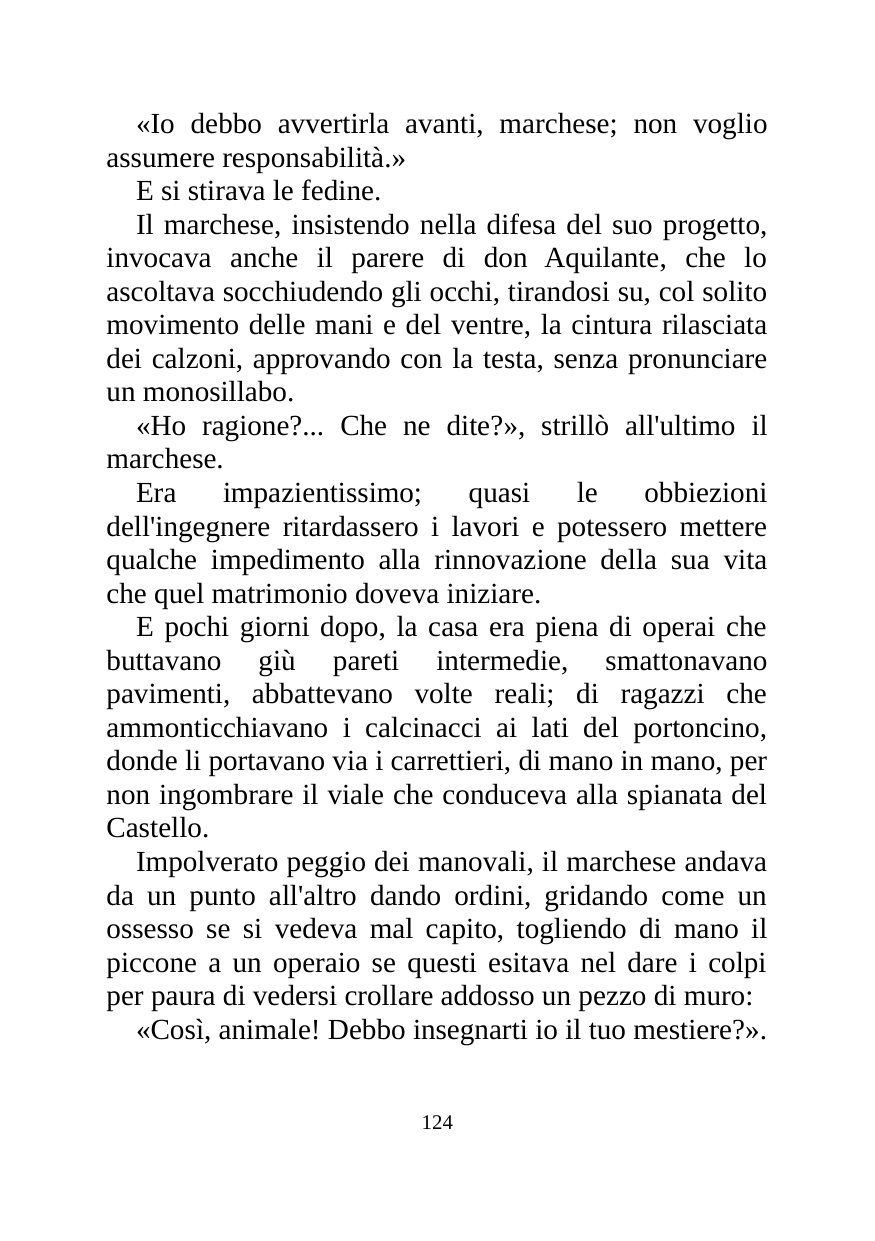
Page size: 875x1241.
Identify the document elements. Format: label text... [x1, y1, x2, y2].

text E si stirava le fedine. [106, 173, 768, 207]
text E pochi giorni dopo, la casa era piena di operai che buttavano giù pareti intermedie, smattonavano pavimenti, abbattevano volte reali; di ragazzi che ammonticchiavano i calcinacci ai lati del portoncino, donde li portavano via i carrettieri, di mano in mano, per non ingombrare il viale che conduceva alla spianata del Castello. [106, 609, 768, 844]
text Impolverato peggio dei manovali, il marchese andava da un punto all'altro dando ordini, gridando come un ossesso se si vedeva mal capito, togliendo di mano il piccone a un operaio se questi esitava nel dare i colpi per paura di vedersi crollare addosso un pezzo di muro: [106, 844, 768, 1012]
text «Ho ragione?... Che ne dite?», strillò all'ultimo il marchese. [106, 408, 768, 475]
text «Così, animale! Debbo insegnarti io il tuo mestiere?». [106, 1012, 768, 1045]
text Era impazientissimo; quasi le obbiezioni dell'ingegnere ritardassero i lavori e potessero mettere qualche impedimento alla rinnovazione della sua vita che quel matrimonio doveva iniziare. [106, 475, 768, 609]
text «Io debbo avvertirla avanti, marchese; non voglio assumere responsabilità.» [106, 106, 768, 173]
text Il marchese, insistendo nella difesa del suo progetto, invocava anche il parere di don Aquilante, che lo ascoltava socchiudendo gli occhi, tirandosi su, col solito movimento delle mani e del ventre, la cintura rilasciata dei calzoni, approvando con la testa, senza pronunciare un monosillabo. [106, 207, 768, 408]
